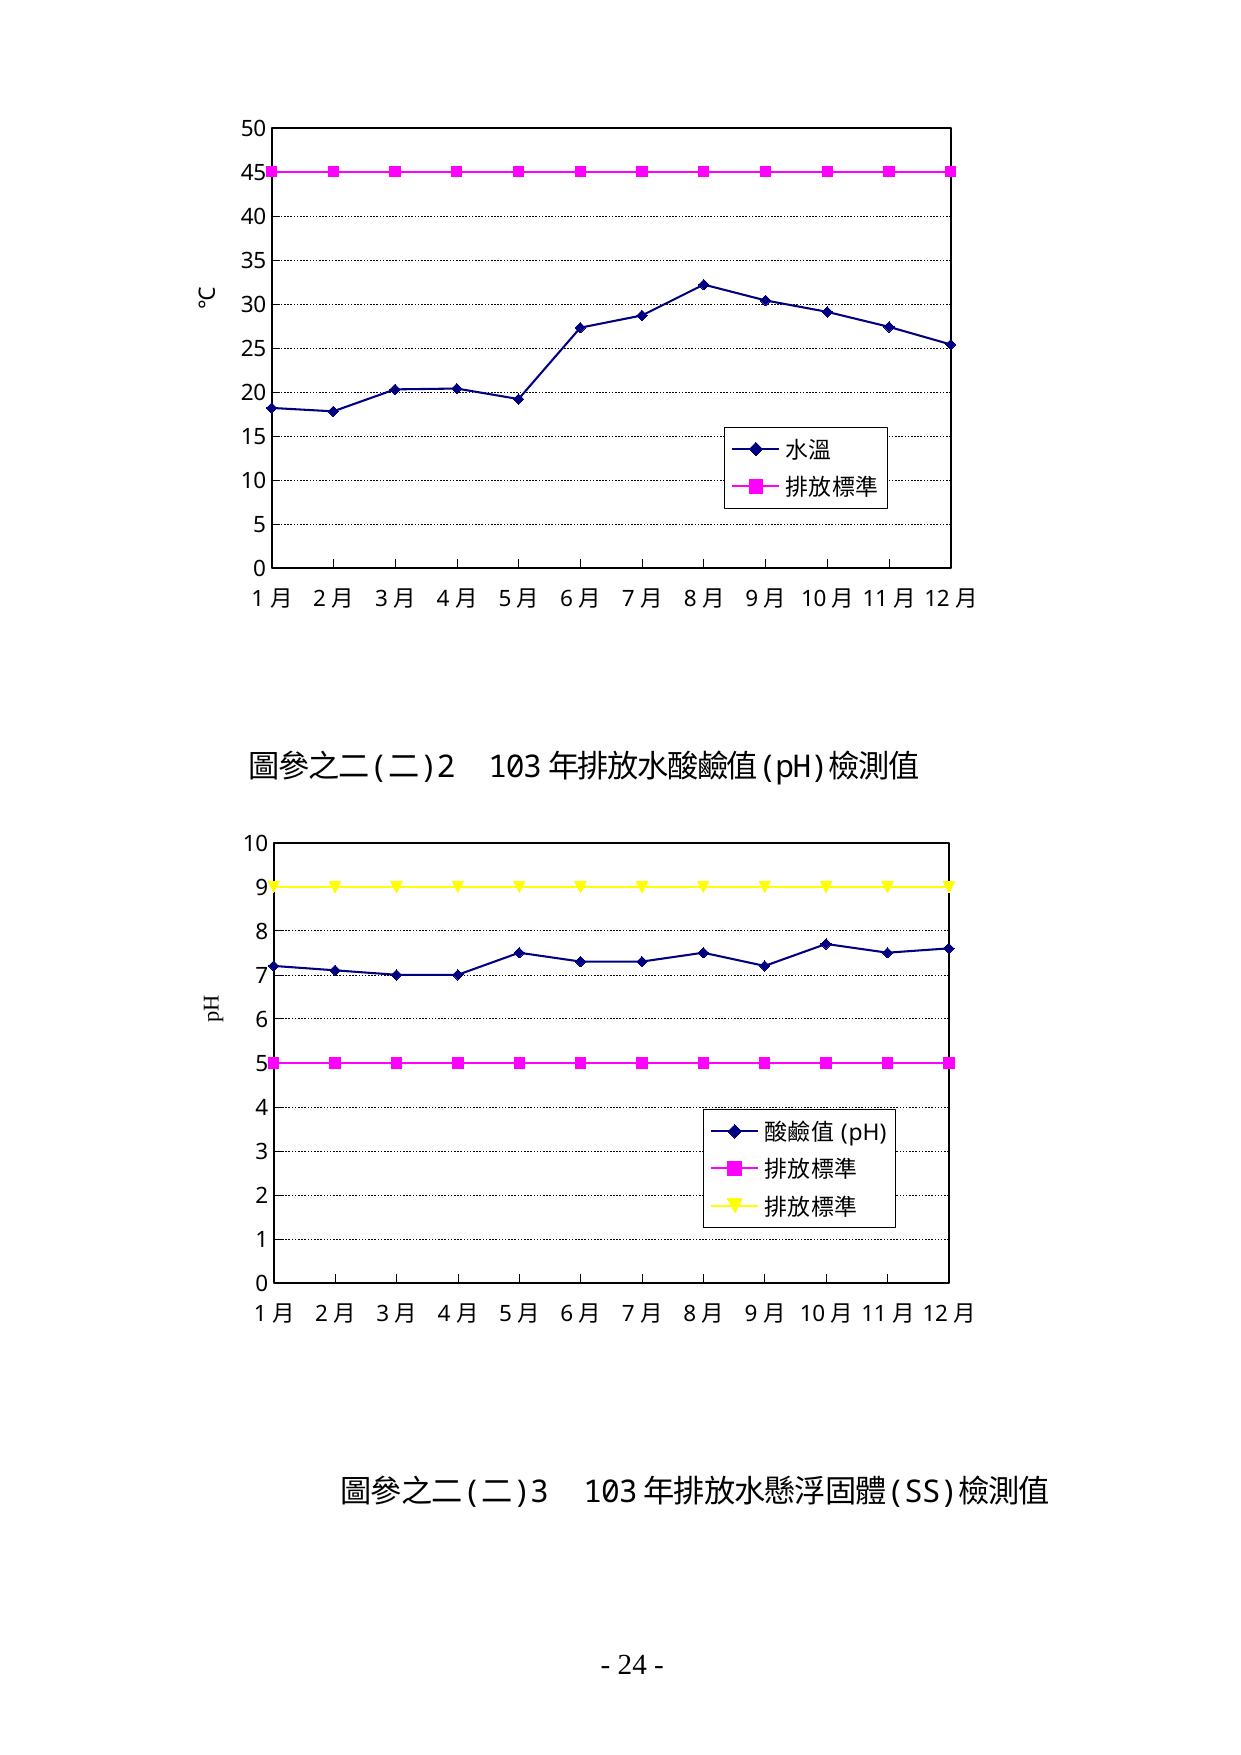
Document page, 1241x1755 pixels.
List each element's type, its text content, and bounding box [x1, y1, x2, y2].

table_cell 圖參之二(二)2 103年排放水酸鹼值(pH)檢測值 [112, 654, 1058, 790]
table_header 圖參之二(二)3 103年排放水懸浮固體(SS)檢測值 [204, 1385, 1150, 1515]
table_cell [112, 790, 1058, 1369]
table_cell [112, 75, 1058, 654]
